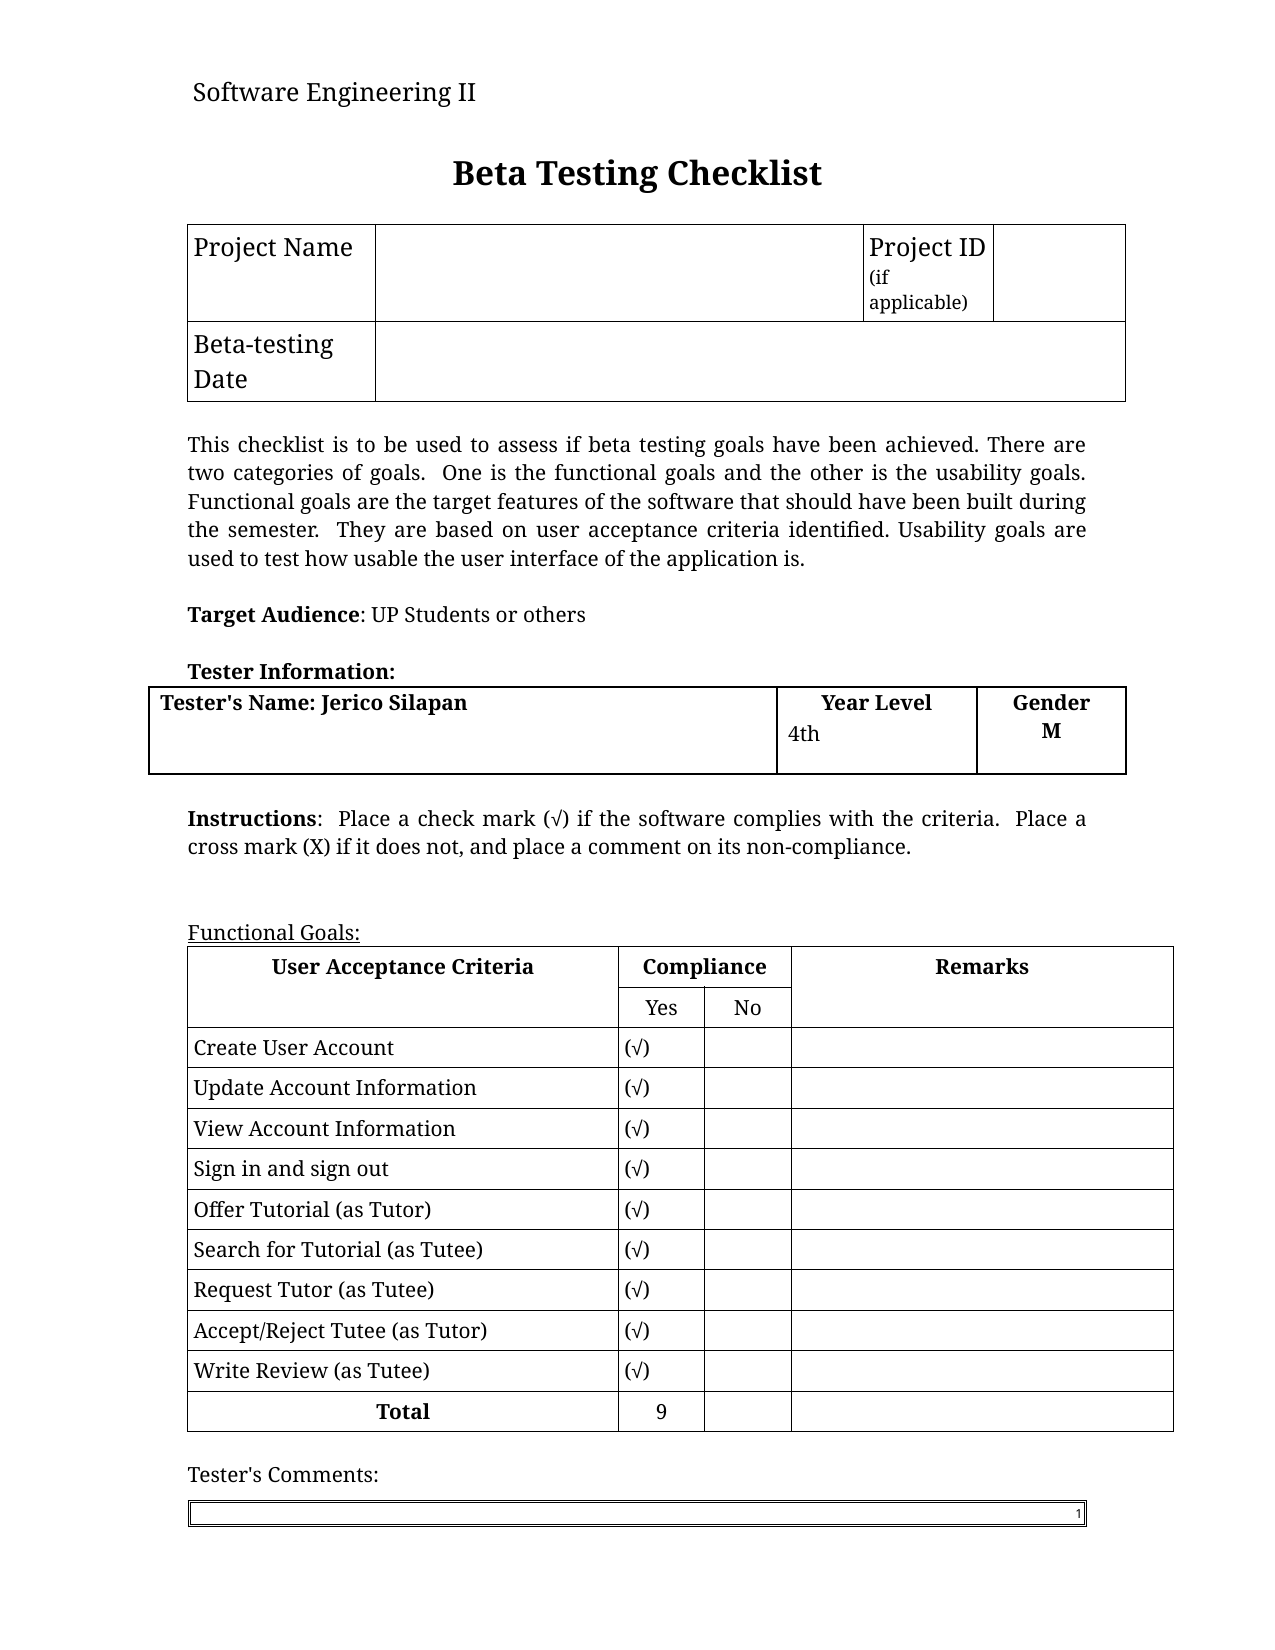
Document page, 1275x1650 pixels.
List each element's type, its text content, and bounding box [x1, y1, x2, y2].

table_cell [792, 1068, 1173, 1108]
table_cell (√) [619, 1270, 704, 1310]
table_cell (√) [619, 1311, 704, 1350]
table_cell [705, 1028, 791, 1067]
table_cell Beta-testing Date [188, 322, 375, 401]
table_cell [705, 1109, 791, 1148]
table_cell Offer Tutorial (as Tutor) [188, 1190, 618, 1229]
table_cell Create User Account [188, 1028, 618, 1067]
text This checklist is to be used to assess if beta testing goals have been achieved. There are two categories of goals. One is the functional goals and the other is the usability goals. Functional goals are the target features of the software that should have been built during the semester. They are based on user acceptance criteria identified. Usability goals are used to test how usable the user interface of the application is. [187, 430, 1087, 572]
text Instructions: Place a check mark (√) if the software complies with the criteria. Place a cross mark (X) if it does not, and place a comment on its non-compliance. [187, 804, 1087, 861]
table_cell [705, 1270, 791, 1310]
table_header Year Level [778, 688, 976, 717]
table_header User Acceptance Criteria [188, 947, 618, 1027]
table_header [994, 225, 1125, 321]
table_cell Total [188, 1392, 618, 1431]
table_cell [705, 1351, 791, 1391]
table_cell (√) [619, 1230, 704, 1269]
table_cell [792, 1149, 1173, 1188]
table_cell 9 [619, 1392, 704, 1431]
table_cell (√) [619, 1149, 704, 1188]
table_cell [792, 1311, 1173, 1350]
table_cell 4th [778, 717, 976, 773]
text Target Audience: UP Students or others [187, 601, 1087, 629]
table_cell Sign in and sign out [188, 1149, 618, 1188]
table_header Project ID (if applicable) [864, 225, 993, 321]
table_cell Yes [619, 988, 704, 1027]
table_cell (√) [619, 1109, 704, 1148]
table_header Project Name [188, 225, 375, 321]
table_cell Search for Tutorial (as Tutee) [188, 1230, 618, 1269]
table_header [376, 225, 863, 321]
table_cell Request Tutor (as Tutee) [188, 1270, 618, 1310]
table_header Tester's Name: Jerico Silapan [150, 688, 776, 773]
table_cell [792, 1230, 1173, 1269]
table_cell (√) [619, 1028, 704, 1067]
table_cell [705, 1230, 791, 1269]
table_cell [792, 1270, 1173, 1310]
table_cell (√) [619, 1068, 704, 1108]
text Tester's Comments: [187, 1460, 1087, 1488]
table_cell [792, 1351, 1173, 1391]
table_header Remarks [792, 947, 1173, 1027]
table_cell No [705, 988, 791, 1027]
text Beta Testing Checklist [187, 150, 1087, 195]
table_cell [792, 1109, 1173, 1148]
table_cell (√) [619, 1190, 704, 1229]
table_header Gender M [978, 688, 1125, 773]
table_cell (√) [619, 1351, 704, 1391]
table_cell [705, 1190, 791, 1229]
text Functional Goals: [187, 918, 1087, 946]
table_cell [705, 1311, 791, 1350]
table_cell [705, 1068, 791, 1108]
table_cell [705, 1149, 791, 1188]
table_cell [792, 1392, 1173, 1431]
table_cell [705, 1392, 791, 1431]
table_cell Write Review (as Tutee) [188, 1351, 618, 1391]
table_cell Update Account Information [188, 1068, 618, 1108]
text Tester Information: [187, 657, 1087, 686]
table_cell Accept/Reject Tutee (as Tutor) [188, 1311, 618, 1350]
table_cell [376, 322, 1125, 401]
table_cell View Account Information [188, 1109, 618, 1148]
table_cell [792, 1190, 1173, 1229]
table_header Compliance [619, 947, 791, 986]
table_cell [792, 1028, 1173, 1067]
